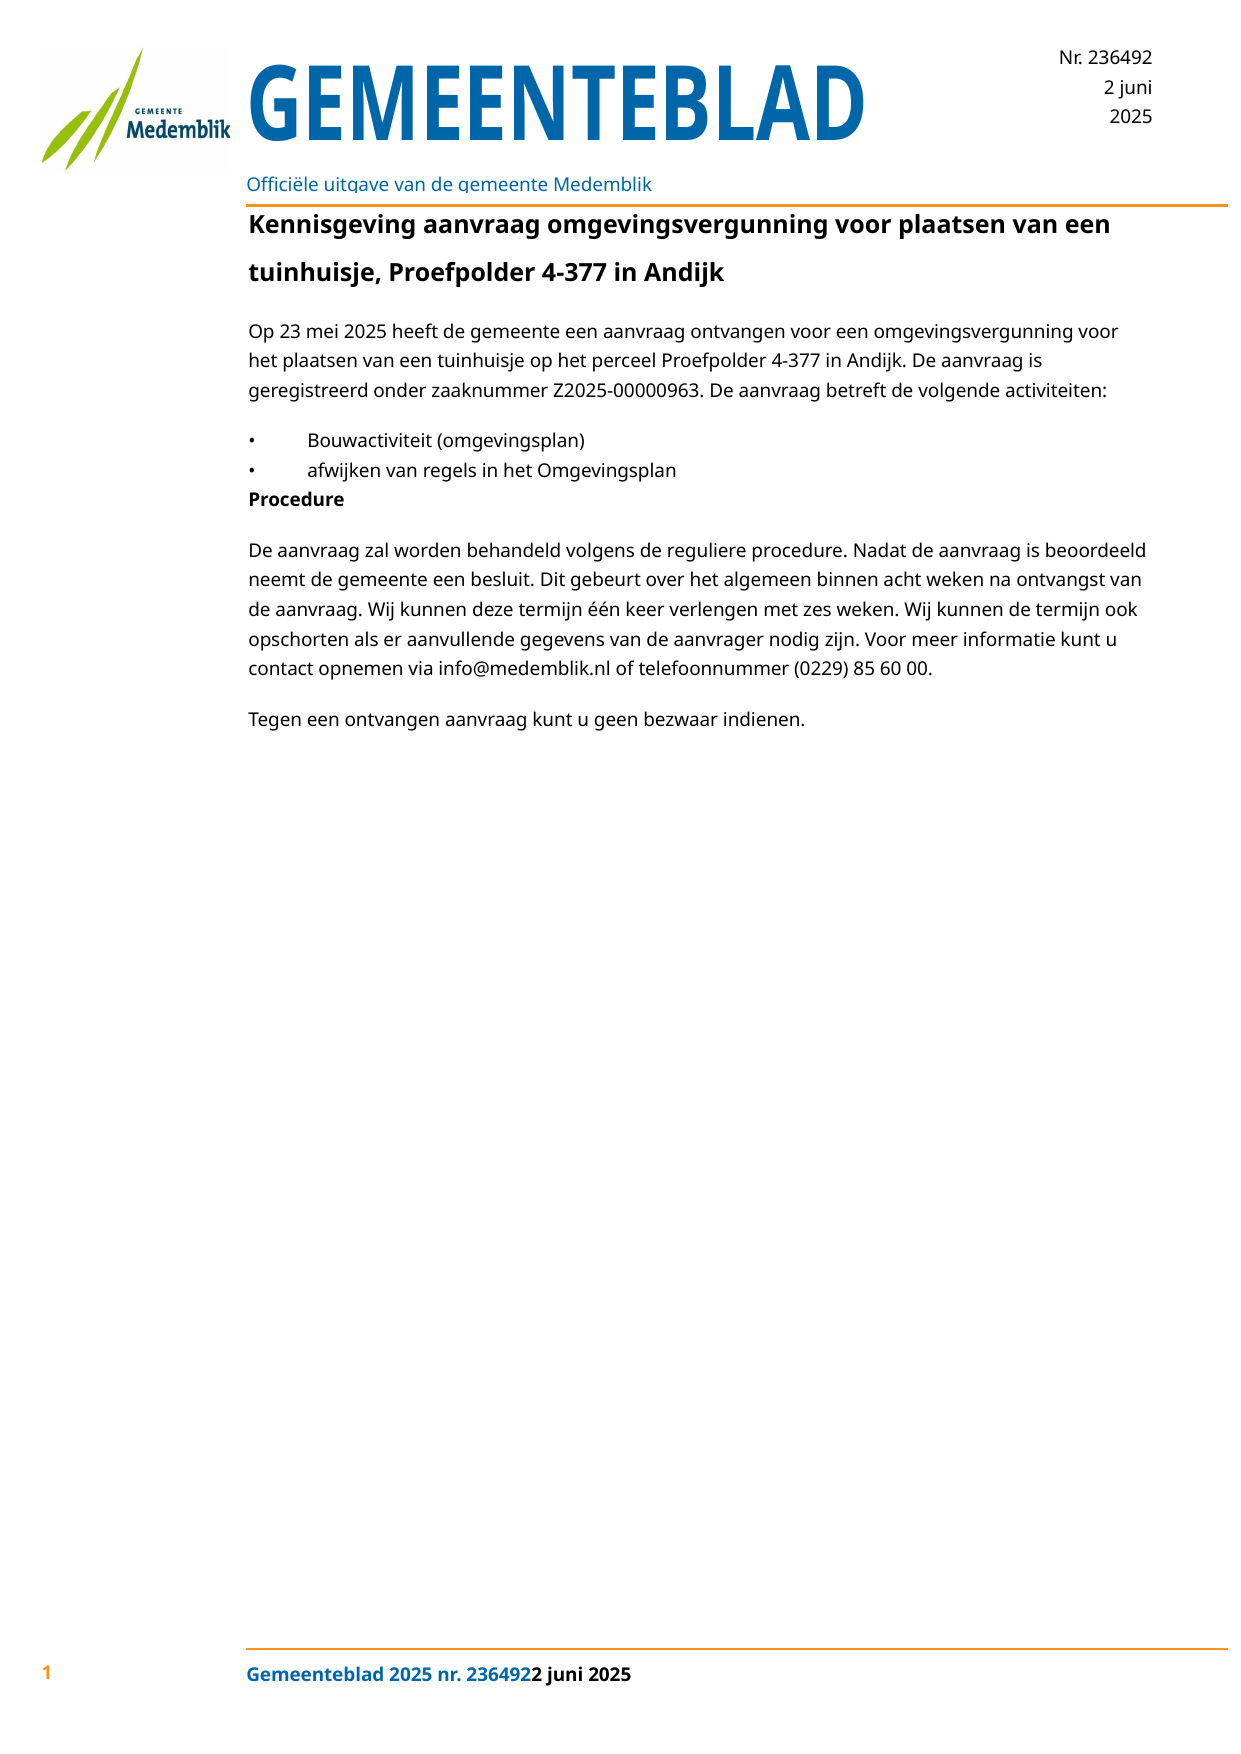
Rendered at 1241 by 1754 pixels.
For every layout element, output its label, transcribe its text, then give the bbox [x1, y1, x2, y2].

text Kennisgeving aanvraag omgevingsvergunning voor plaatsen van een tuinhuisje, Proefpolder 4-377 in Andijk [248, 207, 1152, 288]
list afwijken van regels in het Omgevingsplan [248, 457, 1152, 483]
text De aanvraag zal worden behandeld volgens de reguliere procedure. Nadat de aanvraag is beoordeeld neemt de gemeente een besluit. Dit gebeurt over het algemeen binnen acht weken na ontvangst van de aanvraag. Wij kunnen deze termijn één keer verlengen met zes weken. Wij kunnen de termijn ook opschorten als er aanvullende gegevens van de aanvrager nodig zijn. Voor meer informatie kunt u contact opnemen via info@medemblik.nl of telefoonnummer (0229) 85 60 00. [248, 537, 1152, 681]
list Bouwactiviteit (omgevingsplan) [248, 427, 1152, 453]
text Procedure [248, 487, 1152, 512]
text Tegen een ontvangen aanvraag kunt u geen bezwaar indienen. [248, 706, 1152, 732]
text Op 23 mei 2025 heeft de gemeente een aanvraag ontvangen voor een omgevingsvergunning voor het plaatsen van een tuinhuisje op het perceel Proefpolder 4-377 in Andijk. De aanvraag is geregistreerd onder zaaknummer Z2025-00000963. De aanvraag betreft de volgende activiteiten: [248, 318, 1152, 403]
picture [41, 47, 231, 172]
